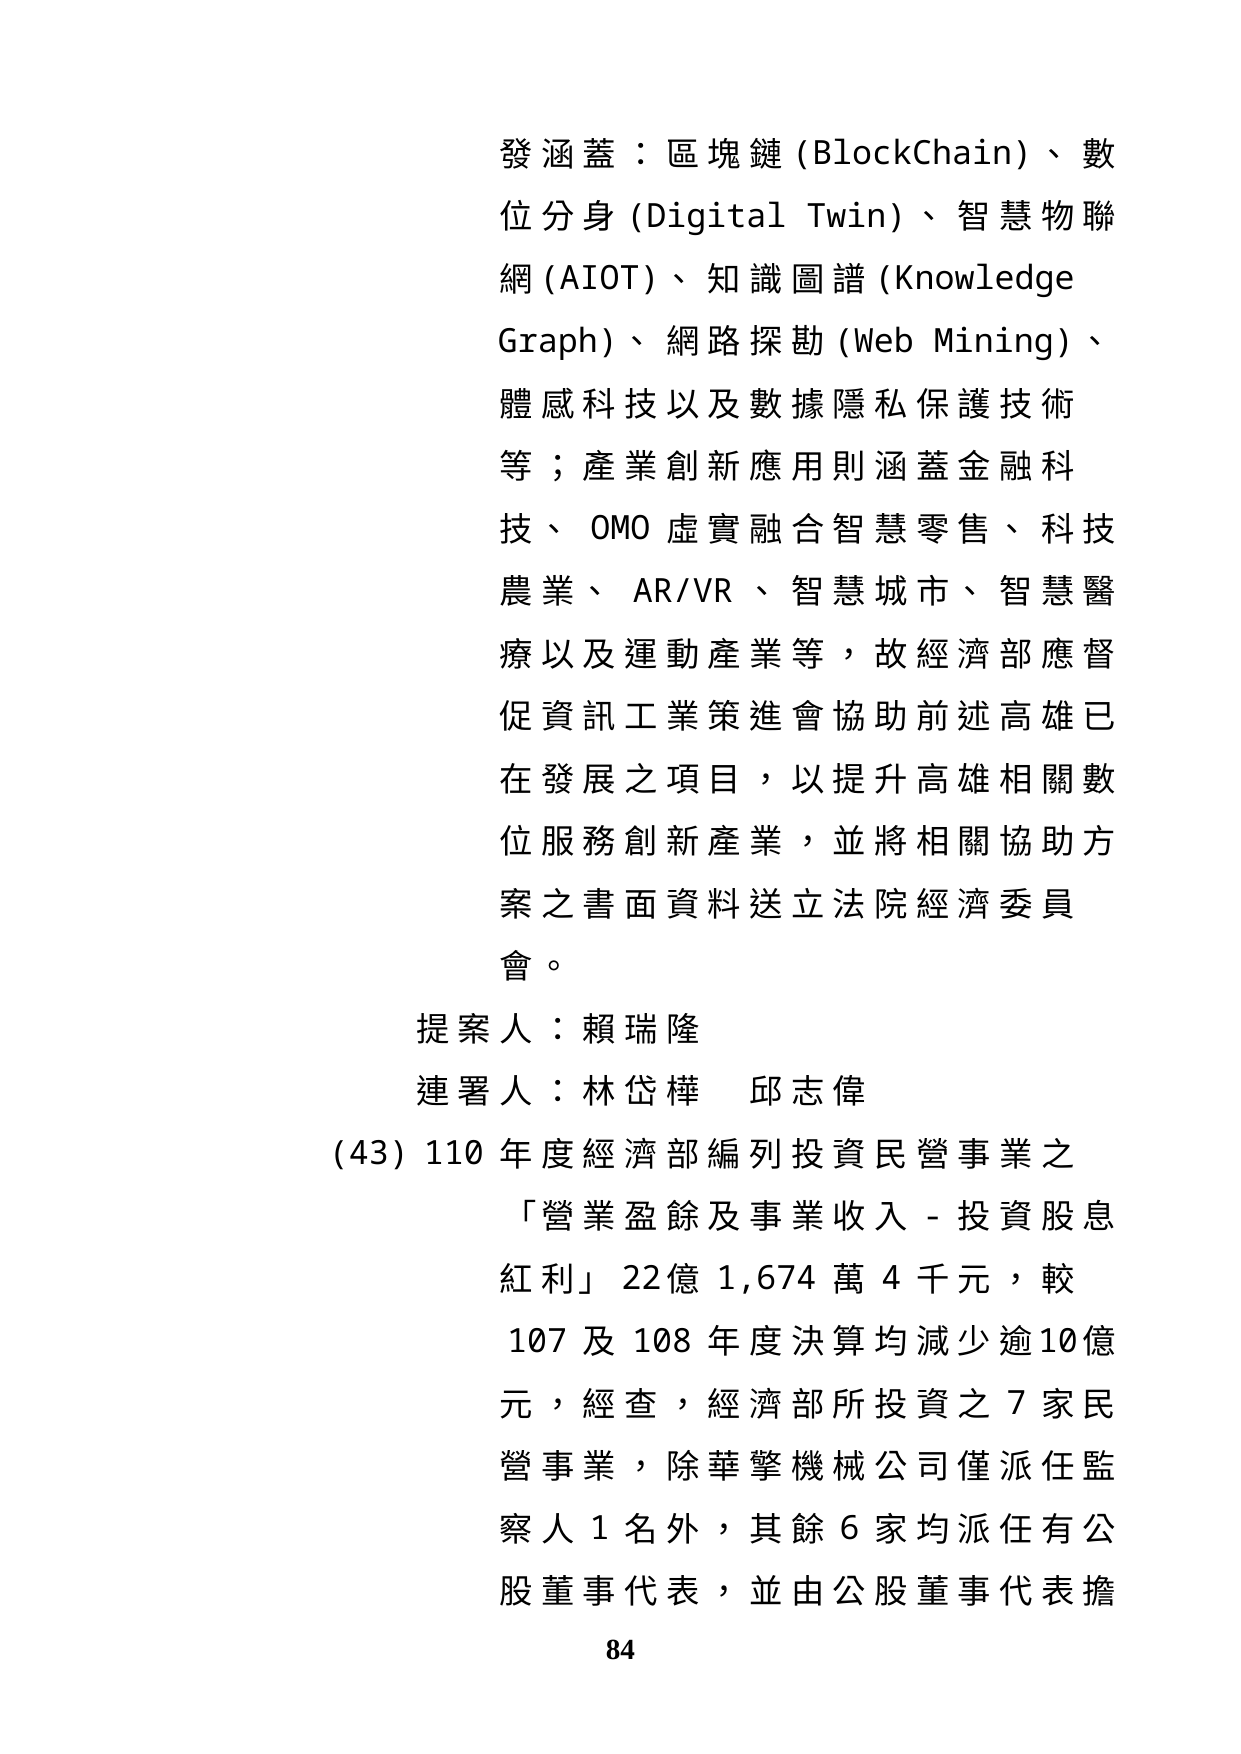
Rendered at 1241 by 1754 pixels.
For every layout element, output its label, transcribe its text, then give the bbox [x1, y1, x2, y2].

list 發涵蓋：區塊鏈(BlockChain)、數位分身(Digital Twin)、智慧物聯網(AIOT)、知識圖譜(Knowledge Graph)、網路探勘(Web Mining)、體感科技以及數據隱私保護技術等；產業創新應用則涵蓋金融科技、OMO虛實融合智慧零售、科技農業、AR/VR、智慧城市、智慧醫療以及運動產業等，故經濟部應督促資訊工業策進會協助前述高雄已在發展之項目，以提升高雄相關數位服務創新產業，並將相關協助方案之書面資料送立法院經濟委員會。 [291, 110, 1120, 985]
list 110年度經濟部編列投資民營事業之「營業盈餘及事業收入-投資股息紅利」22億1,674萬4千元，較107及108年度決算均減少逾10億元，經查，經濟部所投資之7家民營事業，除華擎機械公司僅派任監察人1名外，其餘6家均派任有公股董事代表，並由公股董事代表擔 [291, 1110, 1120, 1610]
text 連署人：林岱樺 邱志偉 [398, 1048, 1016, 1110]
text 提案人：賴瑞隆 [398, 985, 1016, 1048]
